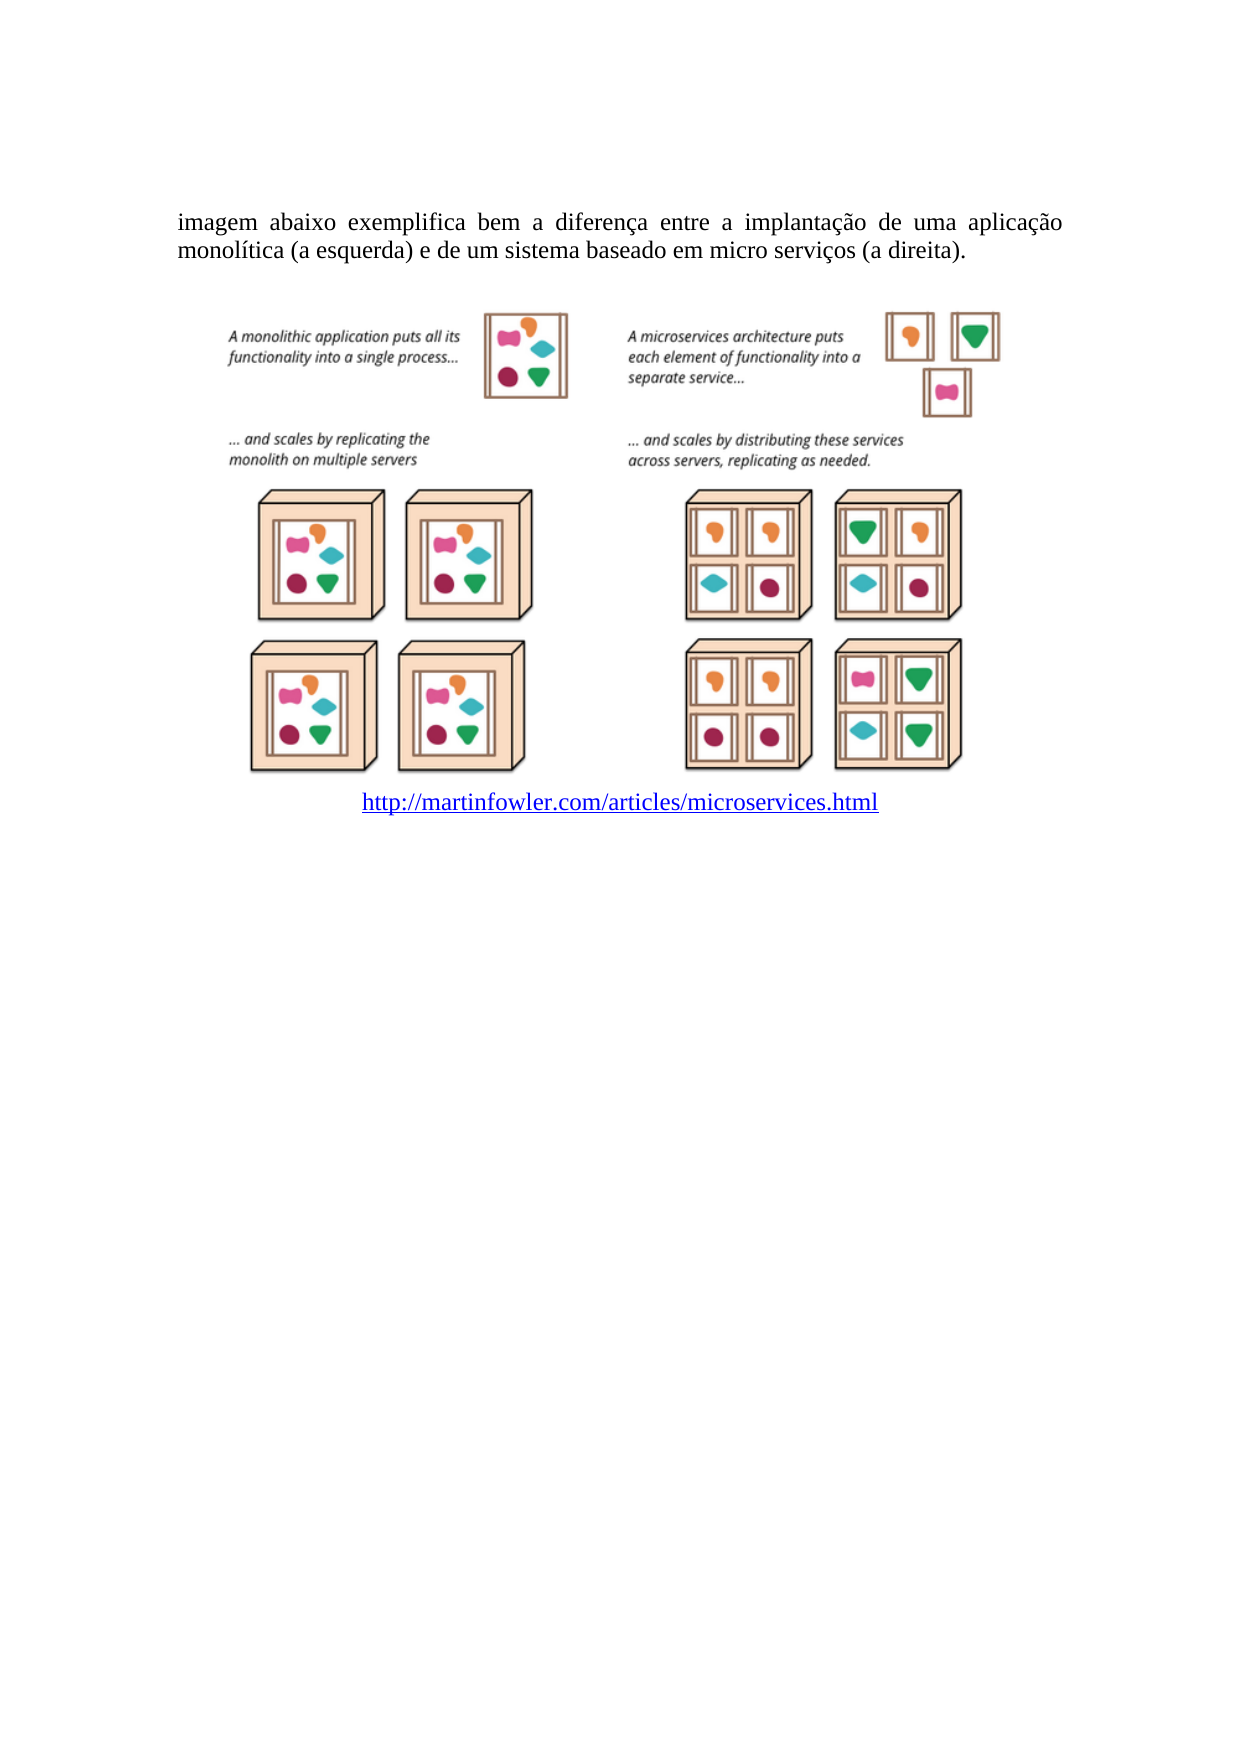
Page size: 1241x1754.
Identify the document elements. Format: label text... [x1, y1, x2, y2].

text http://martinfowler.com/articles/microservices.html [177, 277, 1063, 815]
text imagem abaixo exemplifica bem a diferença entre a implantação de uma aplicação monolítica (a esquerda) e de um sistema baseado em micro serviços (a direita). [177, 207, 1063, 264]
picture [220, 301, 1012, 787]
